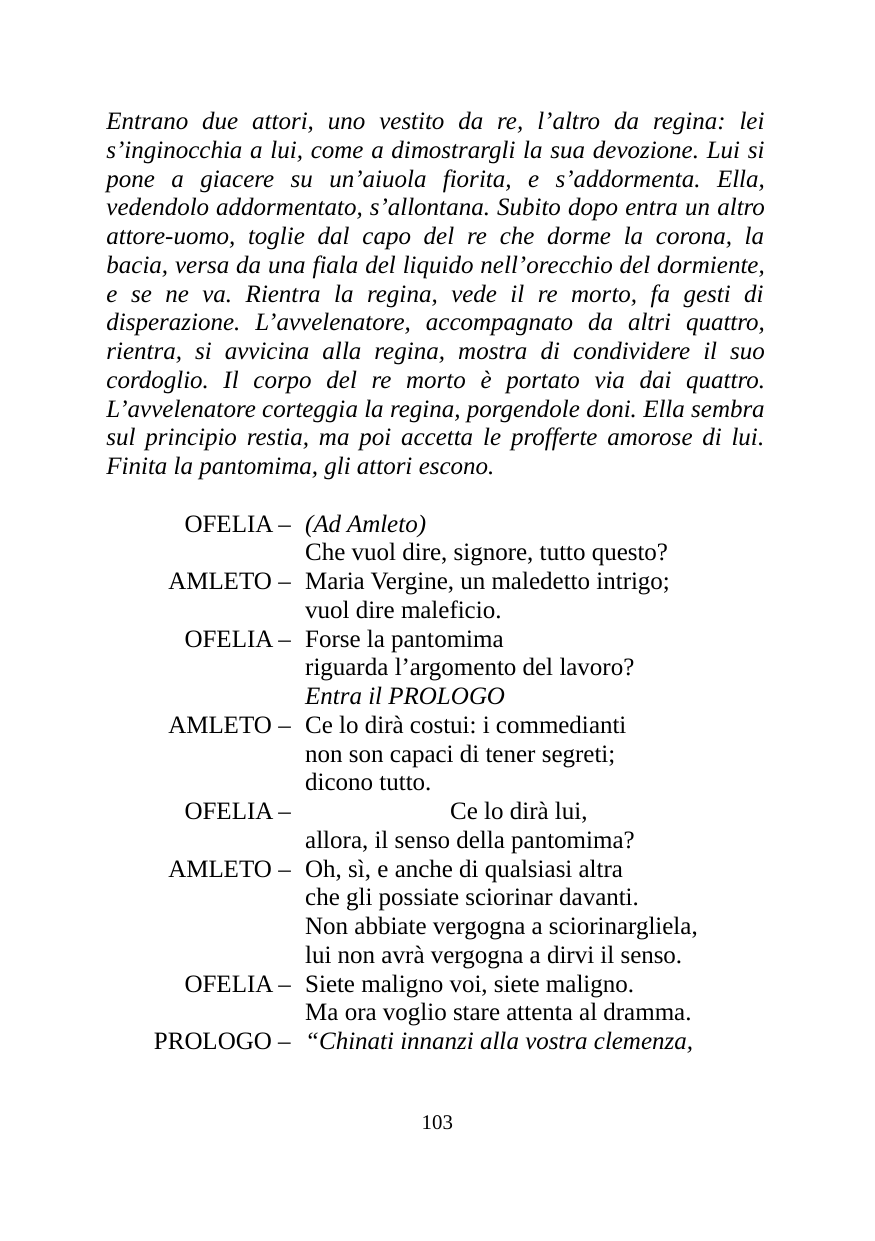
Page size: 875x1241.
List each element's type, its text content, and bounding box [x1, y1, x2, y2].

table_cell allora, il senso della pantomima? [298, 825, 770, 854]
table_cell AMLETO – [106, 710, 298, 796]
text Entrano due attori, uno vestito da re, l’altro da regina: lei s’inginocchia a lui, come a dimostrargli la sua devozione. Lui si pone a giacere su un’aiuola fiorita, e s’addormenta. Ella, vedendolo addormentato, s’allontana. Subito dopo entra un altro attore-uomo, toglie dal capo del re che dorme la corona, la bacia, versa da una fiala del liquido nell’orecchio del dormiente, e se ne va. Rientra la regina, vede il re morto, fa gesti di disperazione. L’avvelenatore, accompagnato da altri quattro, rientra, si avvicina alla regina, mostra di condividere il suo cordoglio. Il corpo del re morto è portato via dai quattro. L’avvelenatore corteggia la regina, porgendole doni. Ella sembra sul principio restia, ma poi accetta le profferte amorose di lui. Finita la pantomima, gli attori escono. [106, 106, 768, 480]
table_cell OFELIA – [106, 969, 298, 1026]
table_cell [298, 796, 443, 825]
table_cell PROLOGO – [106, 1026, 298, 1055]
table_cell OFELIA – [106, 624, 298, 710]
table_header OFELIA – [106, 509, 298, 566]
table_cell Siete maligno voi, siete maligno. Ma ora voglio stare attenta al dramma. [298, 969, 770, 1026]
table_cell Oh, sì, e anche di qualsiasi altra che gli possiate sciorinar davanti. Non abbiate vergogna a sciorinargliela, lui non avrà vergogna a dirvi il senso. [298, 854, 770, 969]
table_cell Forse la pantomima riguarda l’argomento del lavoro? Entra il PROLOGO [298, 624, 770, 710]
table_cell “Chinati innanzi alla vostra clemenza, [298, 1026, 770, 1055]
table_cell AMLETO – [106, 566, 298, 624]
table_cell OFELIA – [106, 796, 298, 854]
table_cell Maria Vergine, un maledetto intrigo; vuol dire maleficio. [298, 566, 770, 624]
table_cell AMLETO – [106, 854, 298, 969]
table_cell Ce lo dirà costui: i commedianti non son capaci di tener segreti; dicono tutto. [298, 710, 770, 796]
table_cell Ce lo dirà lui, [443, 796, 770, 825]
table_header (Ad Amleto) Che vuol dire, signore, tutto questo? [298, 509, 770, 566]
